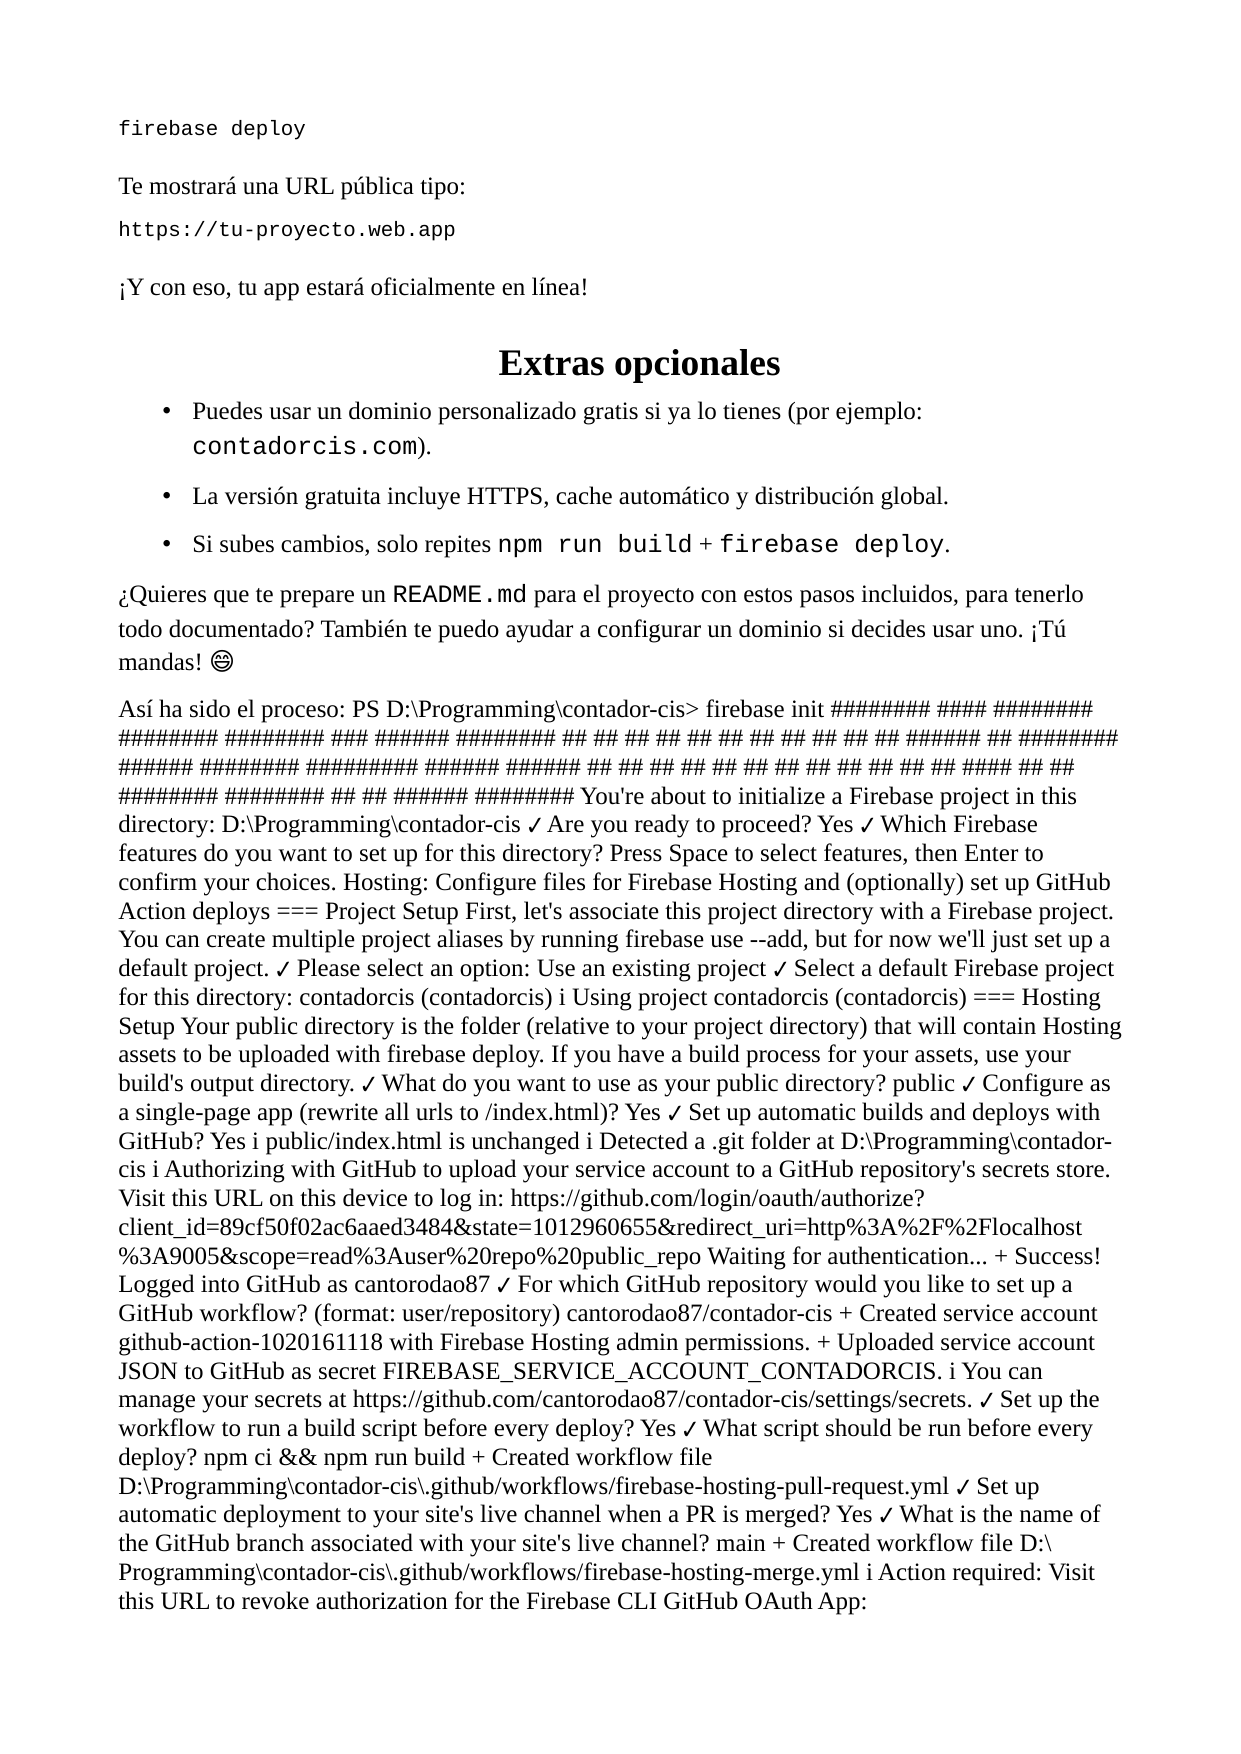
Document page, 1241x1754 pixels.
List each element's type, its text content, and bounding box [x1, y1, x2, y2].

text ¿Quieres que te prepare un README.md para el proyecto con estos pasos incluidos, para tenerlo todo documentado? También te puedo ayudar a configurar un dominio si decides usar uno. ¡Tú mandas! 😄 [118, 579, 1122, 676]
list La versión gratuita incluye HTTPS, cache automático y distribución global. [162, 481, 1122, 510]
subtitle 💬 Extras opcionales [118, 340, 1122, 383]
list Puedes usar un dominio personalizado gratis si ya lo tienes (por ejemplo: contadorcis.com). [162, 396, 1122, 462]
text firebase deploy [118, 118, 1122, 142]
list Si subes cambios, solo repites npm run build + firebase deploy. [162, 529, 1122, 559]
text Así ha sido el proceso: PS D:\Programming\contador-cis> firebase init ######## #### ######## ######## ######## ### ###### ######## ## ## ## ## ## ## ## ## ## ## ## ###### ## ######## ###### ######## ######### ###### ###### ## ## ## ## ## ## ## ## ## ## ## ## #### ## ## ######## ######## ## ## ###### ######## You're about to initialize a Firebase project in this directory: D:\Programming\contador-cis ✔ Are you ready to proceed? Yes ✔ Which Firebase features do you want to set up for this directory? Press Space to select features, then Enter to confirm your choices. Hosting: Configure files for Firebase Hosting and (optionally) set up GitHub Action deploys === Project Setup First, let's associate this project directory with a Firebase project. You can create multiple project aliases by running firebase use --add, but for now we'll just set up a default project. ✔ Please select an option: Use an existing project ✔ Select a default Firebase project for this directory: contadorcis (contadorcis) i Using project contadorcis (contadorcis) === Hosting Setup Your public directory is the folder (relative to your project directory) that will contain Hosting assets to be uploaded with firebase deploy. If you have a build process for your assets, use your build's output directory. ✔ What do you want to use as your public directory? public ✔ Configure as a single-page app (rewrite all urls to /index.html)? Yes ✔ Set up automatic builds and deploys with GitHub? Yes i public/index.html is unchanged i Detected a .git folder at D:\Programming\contador-cis i Authorizing with GitHub to upload your service account to a GitHub repository's secrets store. Visit this URL on this device to log in: https://github.com/login/oauth/authorize?client_id=89cf50f02ac6aaed3484&state=1012960655&redirect_uri=http%3A%2F%2Flocalhost%3A9005&scope=read%3Auser%20repo%20public_repo Waiting for authentication... + Success! Logged into GitHub as cantorodao87 ✔ For which GitHub repository would you like to set up a GitHub workflow? (format: user/repository) cantorodao87/contador-cis + Created service account github-action-1020161118 with Firebase Hosting admin permissions. + Uploaded service account JSON to GitHub as secret FIREBASE_SERVICE_ACCOUNT_CONTADORCIS. i You can manage your secrets at https://github.com/cantorodao87/contador-cis/settings/secrets. ✔ Set up the workflow to run a build script before every deploy? Yes ✔ What script should be run before every deploy? npm ci && npm run build + Created workflow file D:\Programming\contador-cis\.github/workflows/firebase-hosting-pull-request.yml ✔ Set up automatic deployment to your site's live channel when a PR is merged? Yes ✔ What is the name of the GitHub branch associated with your site's live channel? main + Created workflow file D:\Programming\contador-cis\.github/workflows/firebase-hosting-merge.yml i Action required: Visit this URL to revoke authorization for the Firebase CLI GitHub OAuth App: [118, 694, 1122, 1614]
text ¡Y con eso, tu app estará oficialmente en línea! 🥳 [118, 272, 1122, 301]
text https://tu-proyecto.web.app [118, 219, 1122, 242]
text Te mostrará una URL pública tipo: [118, 171, 1122, 200]
